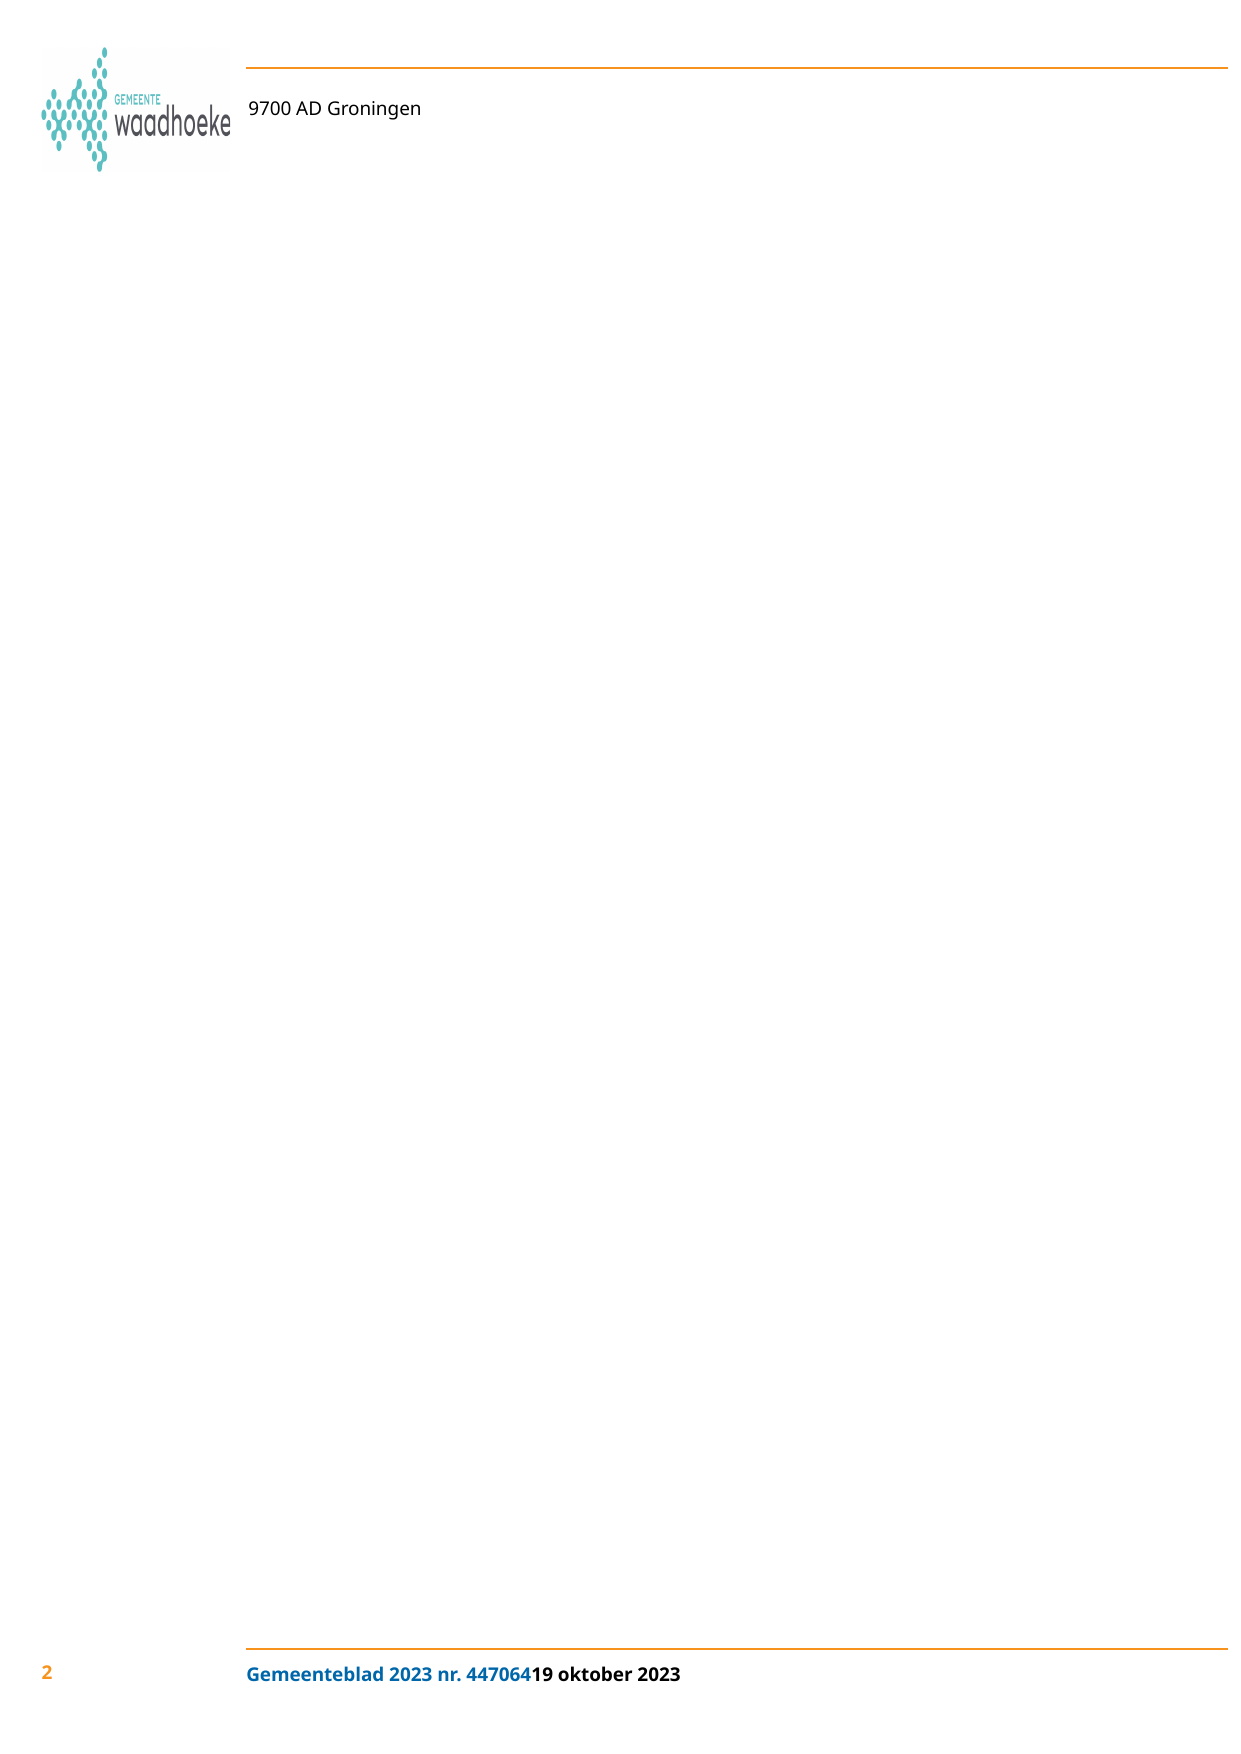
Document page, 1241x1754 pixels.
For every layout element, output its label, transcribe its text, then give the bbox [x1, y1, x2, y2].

picture [41, 47, 231, 172]
text 9700 AD Groningen [248, 95, 1152, 121]
